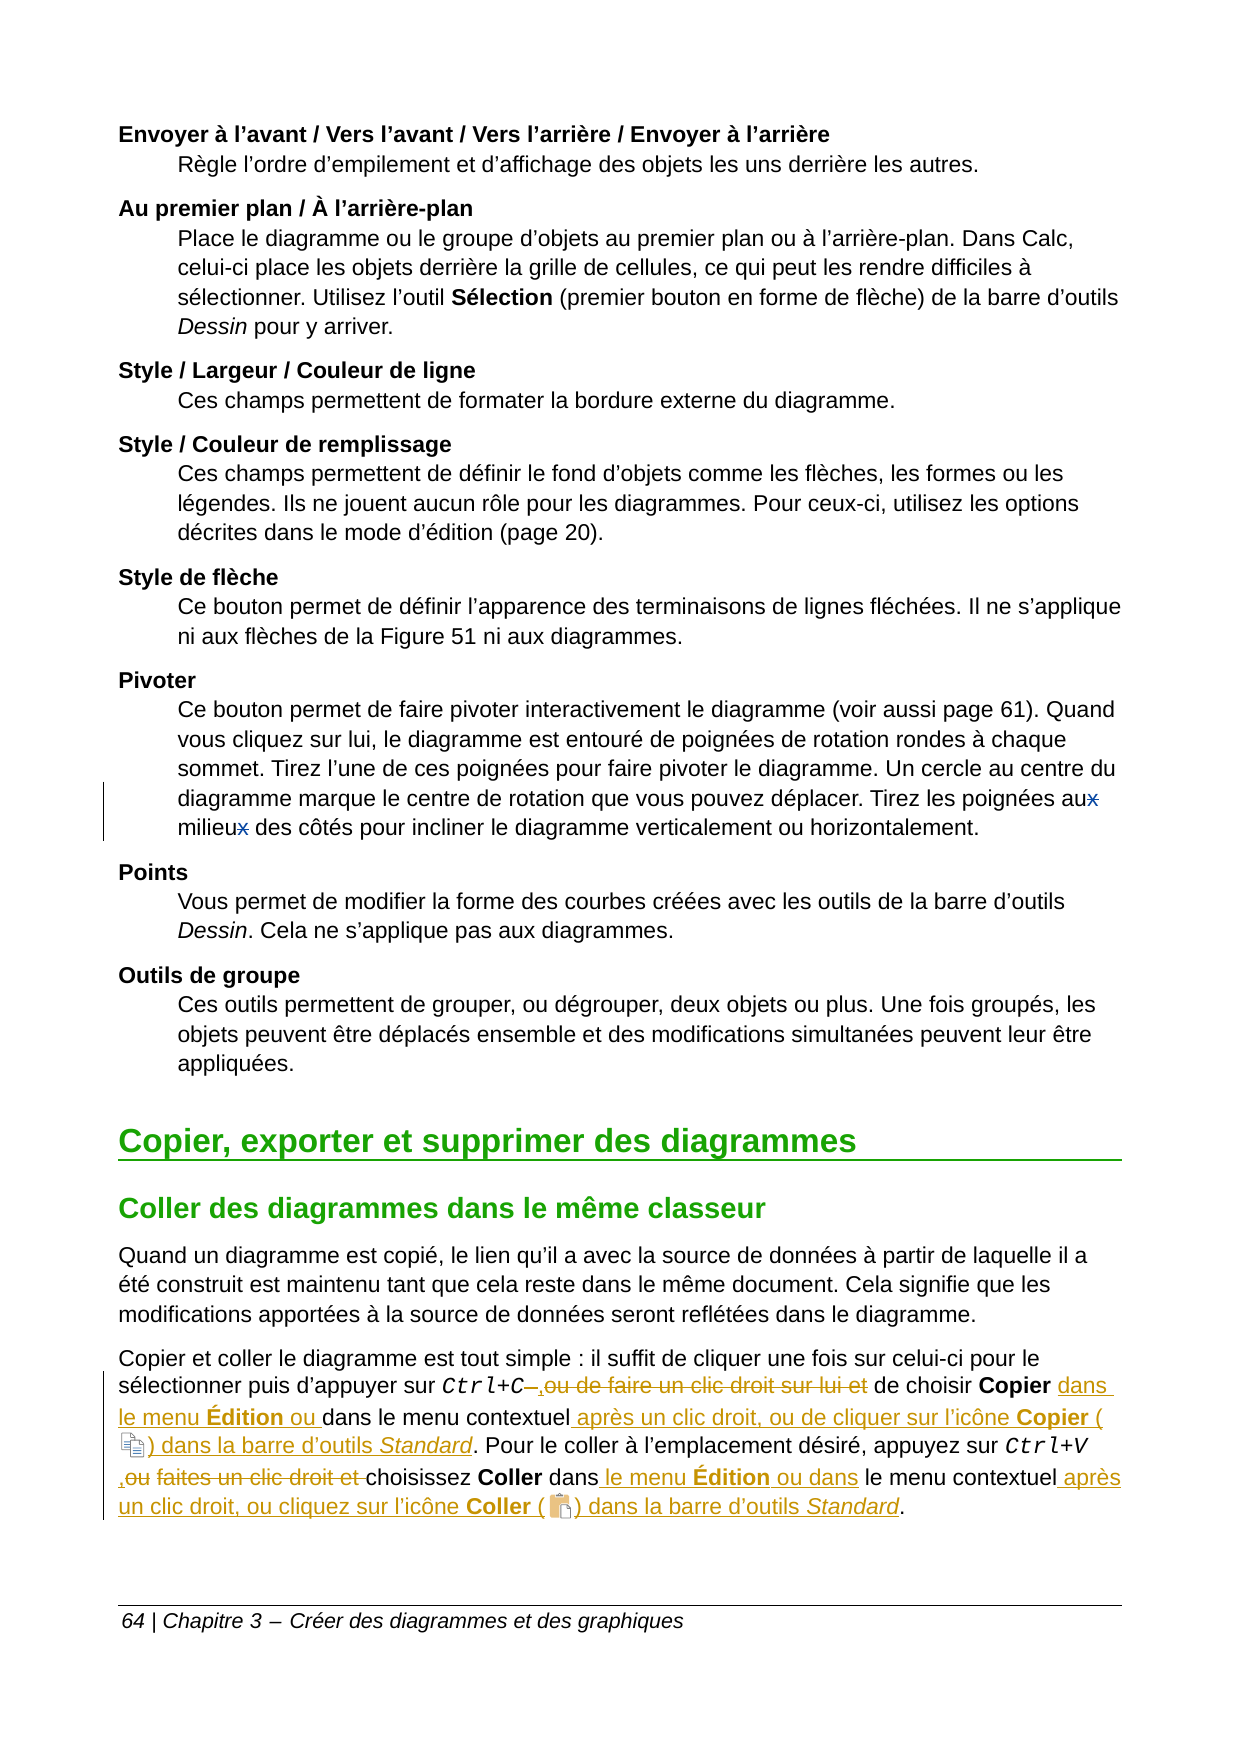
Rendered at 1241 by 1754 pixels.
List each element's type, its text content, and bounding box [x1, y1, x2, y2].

list Vous permet de modifier la forme des courbes créées avec les outils de la barre d’outils Dessin. Cela ne s’applique pas aux diagrammes. [177, 885, 1122, 944]
list Ces champs permettent de définir le fond d’objets comme les flèches, les formes ou les légendes. Ils ne jouent aucun rôle pour les diagrammes. Pour ceux-ci, utilisez les options décrites dans le mode d’édition (page 20). [177, 457, 1122, 546]
text Quand un diagramme est copié, le lien qu’il a avec la source de données à partir de laquelle il a été construit est maintenu tant que cela reste dans le même document. Cela signifie que les modifications apportées à la source de données seront reflétées dans le diagramme. [118, 1239, 1122, 1327]
text Copier et coller le diagramme est tout simple : il suffit de cliquer une fois sur celui-ci pour le sélectionner puis d’appuyer sur Ctrl+C, de choisir Copier dans le menu Édition ou dans le menu contextuel après un clic droit, ou de cliquer sur l’icône Copier () dans la barre d’outils Standard. Pour le coller à l’emplacement désiré, appuyez sur Ctrl+V, choisissez Coller dans le menu Édition ou dans le menu contextuel après un clic droit, ou cliquez sur l’icône Coller () dans la barre d’outils Standard. [118, 1342, 1122, 1520]
list Règle l’ordre d’empilement et d’affichage des objets les uns derrière les autres. [177, 148, 1122, 177]
list Ces outils permettent de grouper, ou dégrouper, deux objets ou plus. Une fois groupés, les objets peuvent être déplacés ensemble et des modifications simultanées peuvent leur être appliquées. [177, 988, 1122, 1077]
list Ces champs permettent de formater la bordure externe du diagramme. [177, 383, 1122, 413]
subtitle Style / Couleur de remplissage [118, 428, 1122, 457]
subtitle Style / Largeur / Couleur de ligne [118, 354, 1122, 383]
list Place le diagramme ou le groupe d’objets au premier plan ou à l’arrière-plan. Dans Calc, celui-ci place les objets derrière la grille de cellules, ce qui peut les rendre difficiles à sélectionner. Utilisez l’outil Sélection (premier bouton en forme de flèche) de la barre d’outils Dessin pour y arriver. [177, 221, 1122, 339]
list Ce bouton permet de définir l’apparence des terminaisons de lignes fléchées. Il ne s’applique ni aux flèches de la Figure 51 ni aux diagrammes. [177, 590, 1122, 649]
subtitle Style de flèche [118, 561, 1122, 590]
subtitle Coller des diagrammes dans le même classeur [118, 1191, 1122, 1224]
subtitle Au premier plan / À l’arrière-plan [118, 192, 1122, 221]
subtitle Points [118, 855, 1122, 885]
subtitle Envoyer à l’avant / Vers l’avant / Vers l’arrière / Envoyer à l’arrière [118, 118, 1122, 148]
list Ce bouton permet de faire pivoter interactivement le diagramme (voir aussi page 61). Quand vous cliquez sur lui, le diagramme est entouré de poignées de rotation rondes à chaque sommet. Tirez l’une de ces poignées pour faire pivoter le diagramme. Un cercle au centre du diagramme marque le centre de rotation que vous pouvez déplacer. Tirez les poignées au milieu des côtés pour incliner le diagramme verticalement ou horizontalement. [177, 693, 1122, 841]
subtitle Outils de groupe [118, 959, 1122, 988]
subtitle Pivoter [118, 664, 1122, 693]
subtitle Copier, exporter et supprimer des diagrammes [118, 1121, 1122, 1159]
